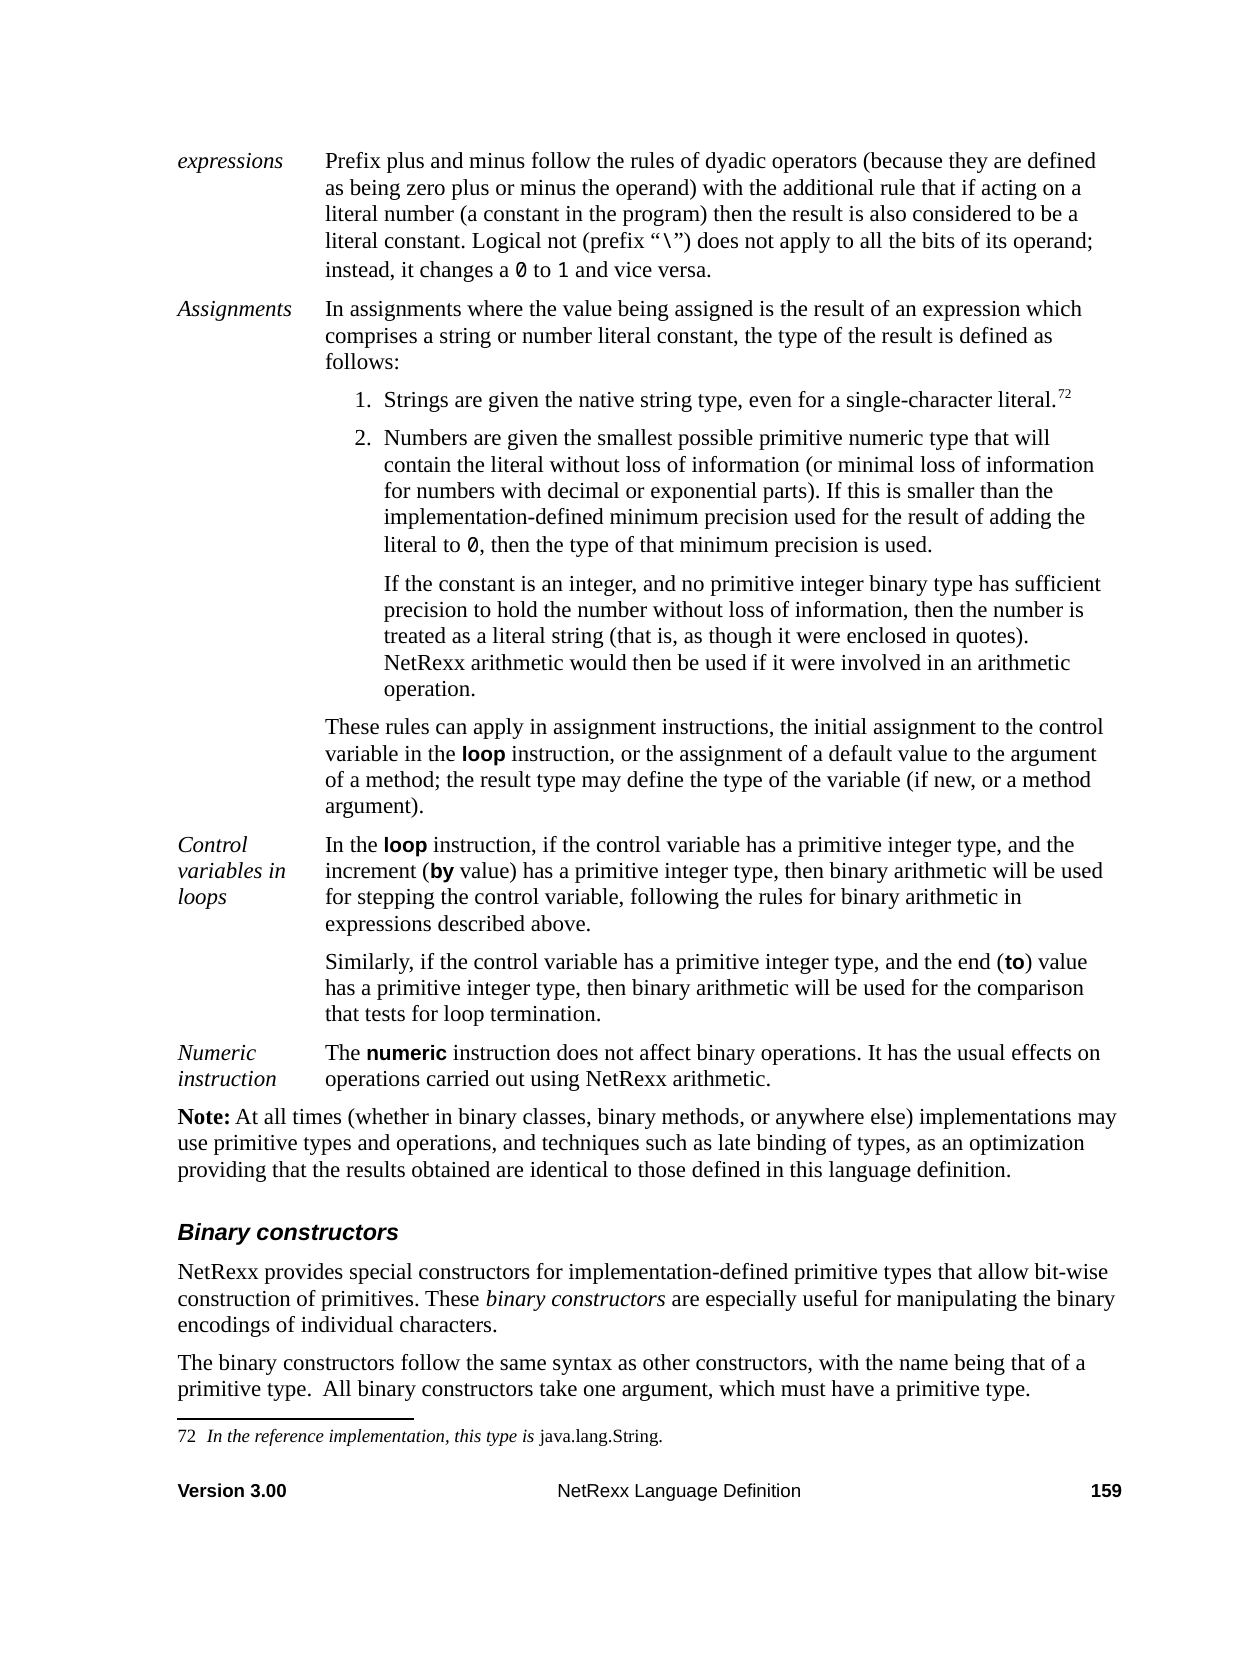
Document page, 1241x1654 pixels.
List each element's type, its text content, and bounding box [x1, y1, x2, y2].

subtitle Binary constructors [177, 1219, 1122, 1246]
table_cell In the loop instruction, if the control variable has a primitive integer type, and the increment (by value) has a primitive integer type, then binary arithmetic will be used for stepping the control variable, following the rules for binary arithmetic in expressions described above. Similarly, if the control variable has a primitive integer type, and the end (to) value has a primitive integer type, then binary arithmetic will be used for the comparison that tests for loop termination. [325, 831, 1122, 1039]
text The binary constructors follow the same syntax as other constructors, with the name being that of a primitive type. All binary constructors take one argument, which must have a primitive type. [177, 1349, 1122, 1402]
text NetRexx provides special constructors for implementation-defined primitive types that allow bit-wise construction of primitives. These binary constructors are especially useful for manipulating the binary encodings of individual characters. [177, 1258, 1122, 1337]
table_cell Numeric instruction [177, 1039, 325, 1103]
text Note: At all times (whether in binary classes, binary methods, or anywhere else) implementations may use primitive types and operations, and techniques such as late binding of types, as an optimization providing that the results obtained are identical to those defined in this language definition. [177, 1103, 1122, 1182]
table_cell Prefix plus and minus follow the rules of dyadic operators (because they are defined as being zero plus or minus the operand) with the additional rule that if acting on a literal number (a constant in the program) then the result is also considered to be a literal constant. Logical not (prefix “\”) does not apply to all the bits of its operand; instead, it changes a 0 to 1 and vice versa. [325, 148, 1122, 295]
table_cell In assignments where the value being assigned is the result of an expression which comprises a string or number literal constant, the type of the result is defined as follows: Strings are given the native string type, even for a single-character literal. Numbers are given the smallest possible primitive numeric type that will contain the literal without loss of information (or minimal loss of information for numbers with decimal or exponential parts). If this is smaller than the implementation-defined minimum precision used for the result of adding the literal to 0, then the type of that minimum precision is used. If the constant is an integer, and no primitive integer binary type has sufficient precision to hold the number without loss of information, then the number is treated as a literal string (that is, as though it were enclosed in quotes). NetRexx arithmetic would then be used if it were involved in an arithmetic operation. These rules can apply in assignment instructions, the initial assignment to the control variable in the loop instruction, or the assignment of a default value to the argument of a method; the result type may define the type of the variable (if new, or a method argument). [325, 295, 1122, 831]
table_cell Assignments [177, 295, 325, 831]
table_cell Control variables in loops [177, 831, 325, 1039]
table_cell expressions [177, 148, 325, 295]
table_cell The numeric instruction does not affect binary operations. It has the usual effects on operations carried out using NetRexx arithmetic. [325, 1039, 1122, 1103]
